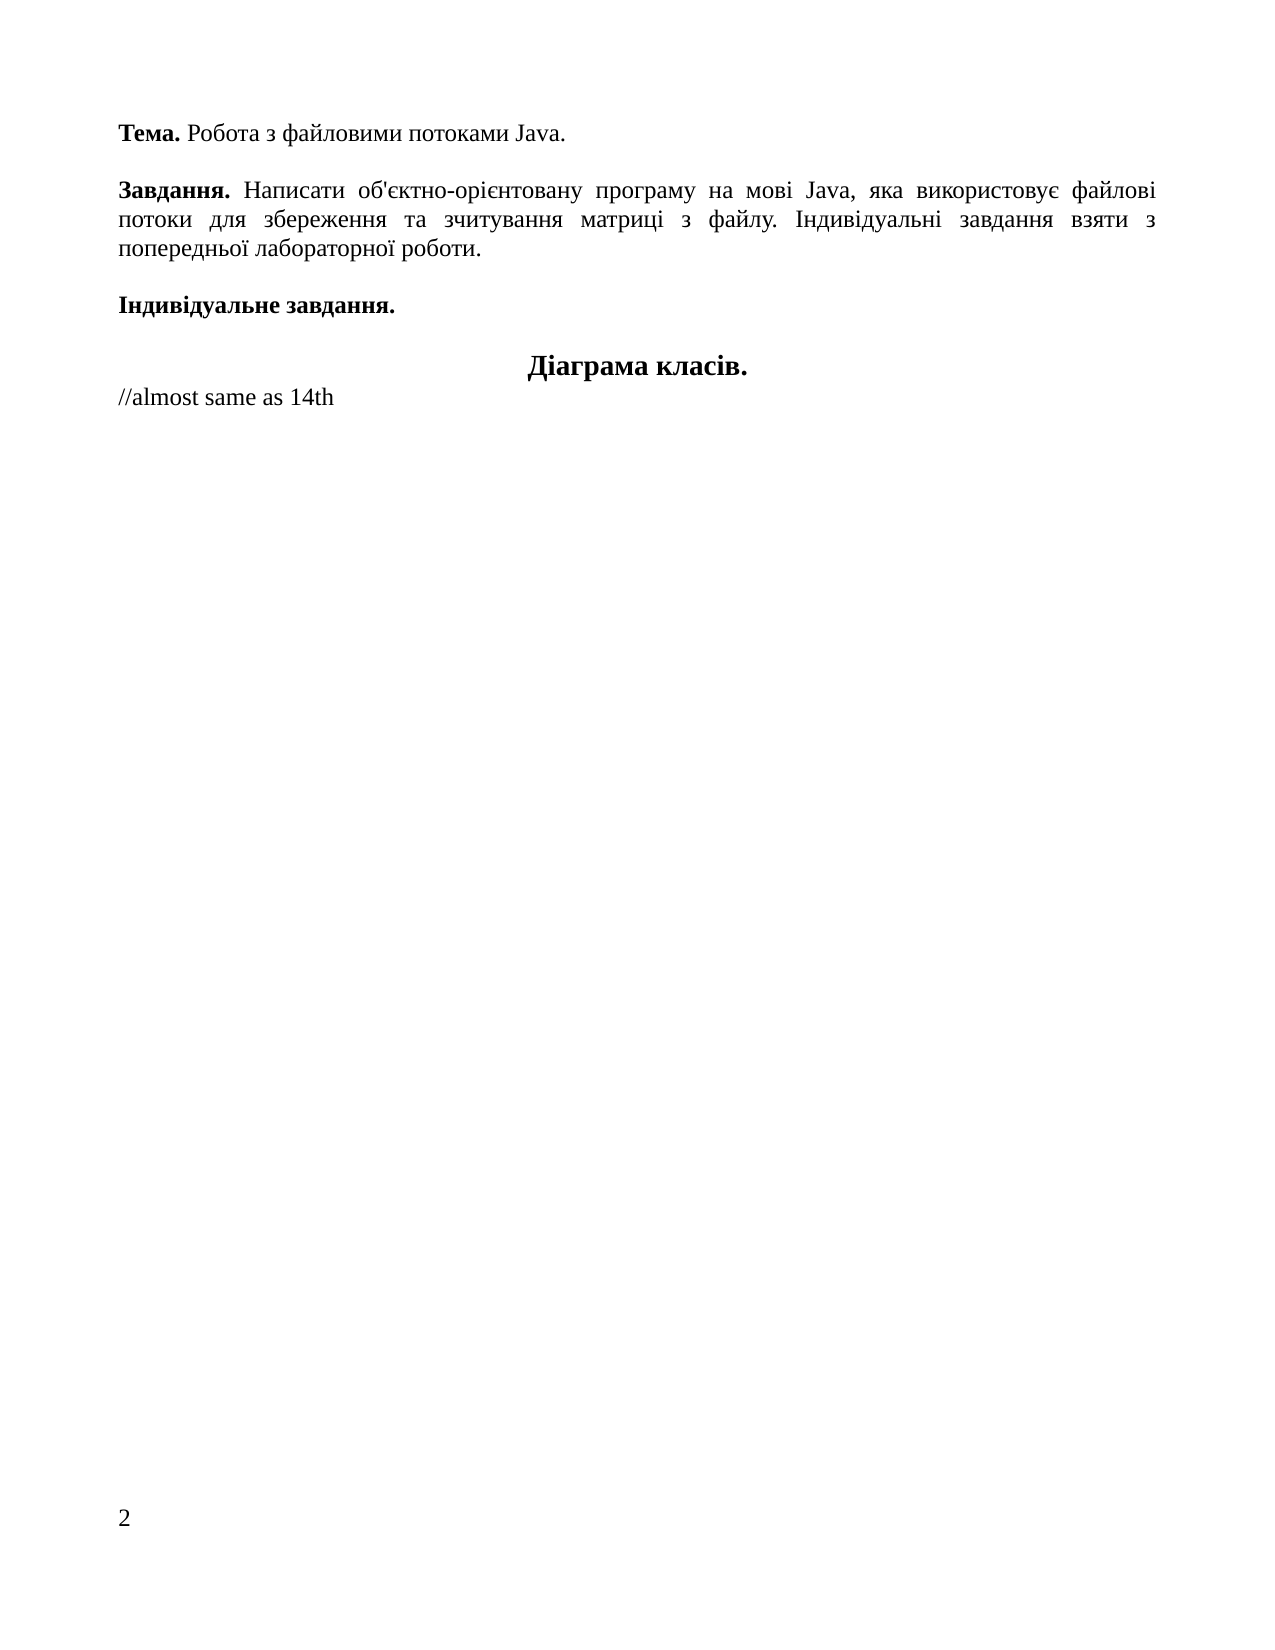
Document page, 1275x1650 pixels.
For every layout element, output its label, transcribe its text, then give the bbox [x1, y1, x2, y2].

text Завдання. Написати об'єктно-орієнтовану програму на мові Java, яка використовує файлові потоки для збереження та зчитування матриці з файлу. Індивідуальні завдання взяти з попередньої лабораторної роботи. [118, 176, 1157, 262]
text Індивідуальне завдання. [118, 291, 1157, 319]
text Тема. Робота з файловими потоками Java. [118, 118, 1157, 147]
text //almost same as 14th [118, 382, 1157, 410]
text Діаграма класів. [118, 348, 1157, 382]
